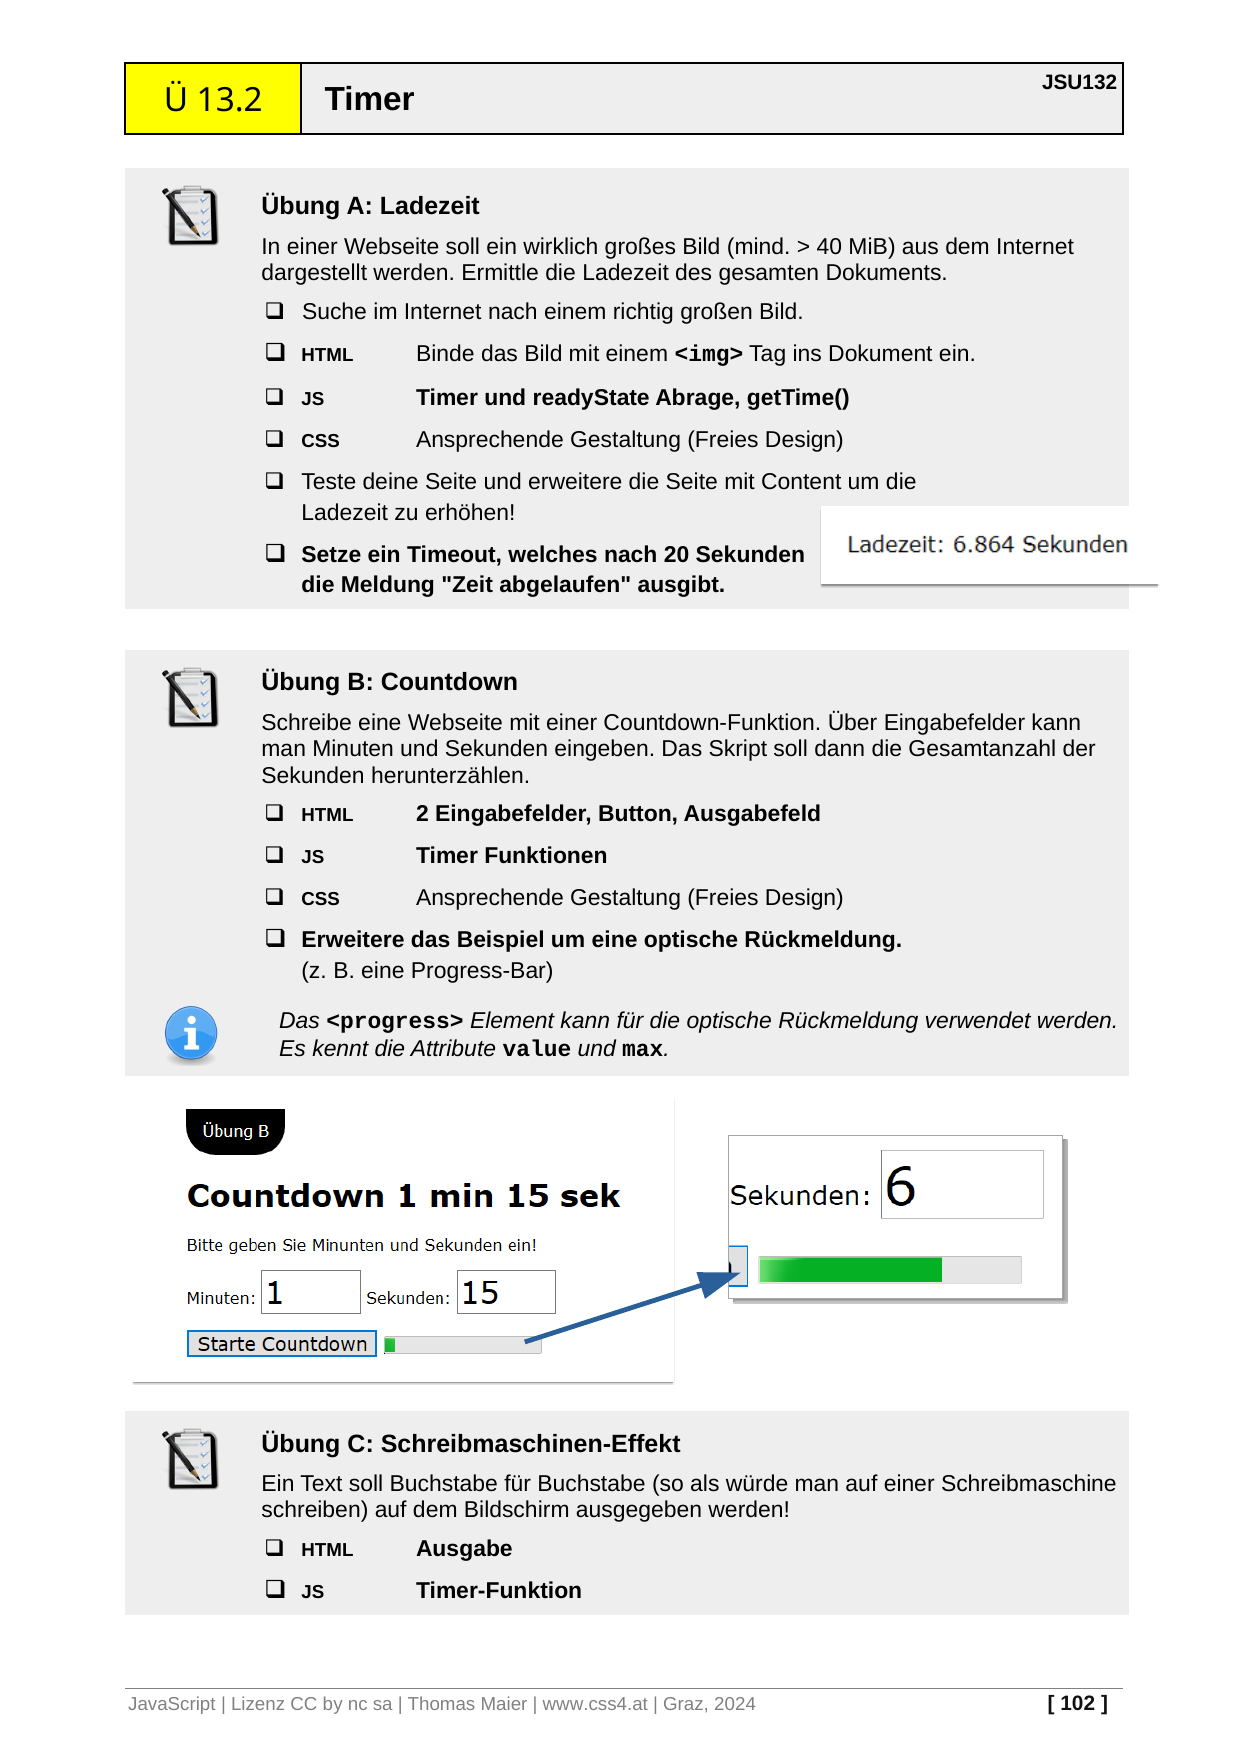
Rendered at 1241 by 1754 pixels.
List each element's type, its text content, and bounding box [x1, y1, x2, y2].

picture [161, 1006, 220, 1066]
table_header [125, 168, 255, 609]
picture [729, 1136, 1062, 1298]
picture [160, 1428, 221, 1490]
table_header [125, 1411, 255, 1615]
picture [147, 1109, 660, 1367]
picture [160, 185, 221, 246]
table_header Übung C: Schreibmaschinen-Effekt Ein Text soll Buchstabe für Buchstabe (so als würde man auf einer Schreibmaschine schreiben) auf dem Bildschirm ausgegeben werden! HTML Ausgabe JS Timer-Funktion [255, 1411, 1129, 1615]
table_header Timer [302, 64, 888, 133]
picture [160, 667, 221, 728]
picture [835, 521, 1145, 570]
table_header [125, 995, 255, 1076]
table_header Übung A: Ladezeit In einer Webseite soll ein wirklich großes Bild (mind. > 40 MiB) aus dem Internet dargestellt werden. Ermittle die Ladezeit des gesamten Dokuments. Suche im Internet nach einem richtig großen Bild. HTML Binde das Bild mit einem <img> Tag ins Dokument ein. JS Timer und readyState Abrage, getTime() CSS Ansprechende Gestaltung (Freies Design) Teste deine Seite und erweitere die Seite mit Content um die Ladezeit zu erhöhen! Setze ein Timeout, welches nach 20 Sekunden die Meldung "Zeit abgelaufen" ausgibt. [255, 168, 1129, 609]
table_header Das <progress> Element kann für die optische Rückmeldung verwendet werden. Es kennt die Attribute value und max. [255, 995, 1129, 1076]
table_header [125, 650, 255, 995]
table_header JSU132 [888, 64, 1122, 133]
table_header Übung B: Countdown Schreibe eine Webseite mit einer Countdown-Funktion. Über Eingabefelder kann man Minuten und Sekunden eingeben. Das Skript soll dann die Gesamtanzahl der Sekunden herunterzählen. HTML 2 Eingabefelder, Button, Ausgabefeld JS Timer Funktionen CSS Ansprechende Gestaltung (Freies Design) Erweitere das Beispiel um eine optische Rückmeldung. (z. B. eine Progress-Bar) [255, 650, 1129, 995]
table_header Ü 13.2 [126, 64, 300, 133]
